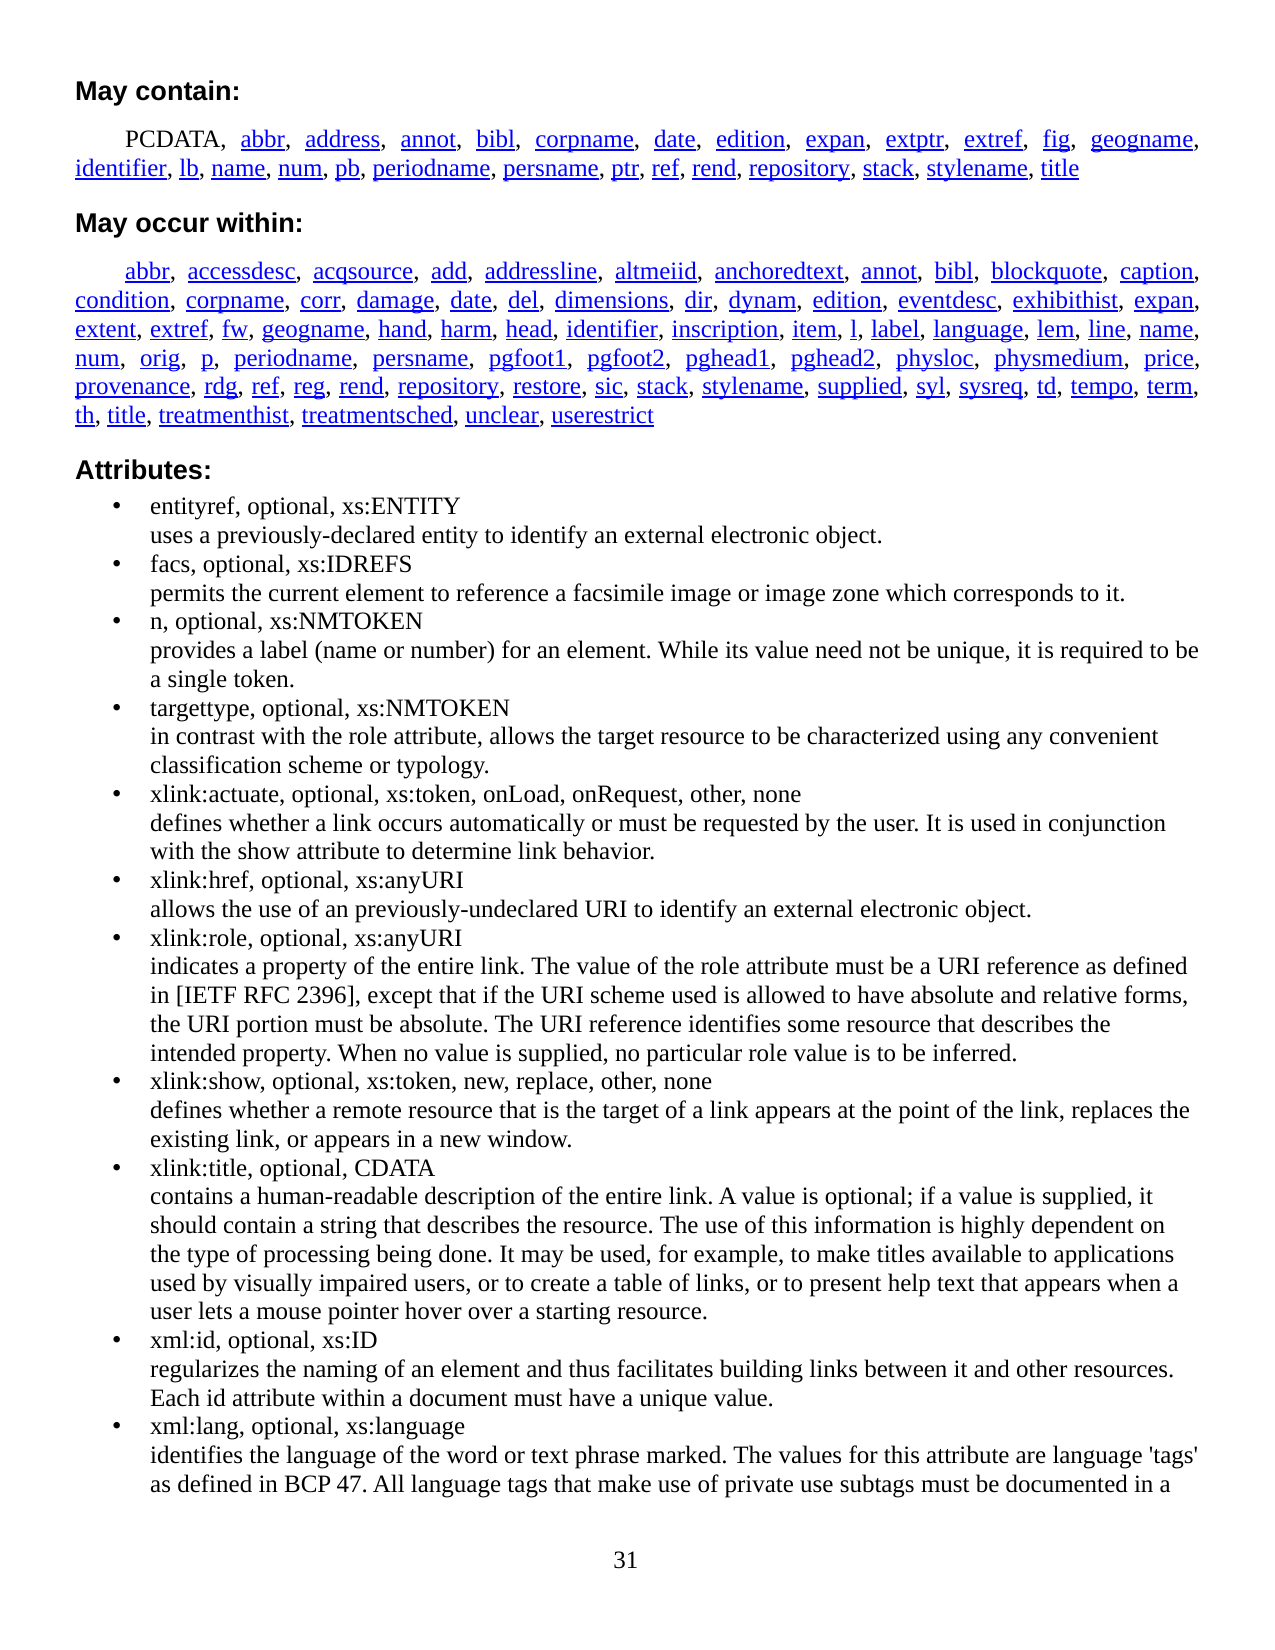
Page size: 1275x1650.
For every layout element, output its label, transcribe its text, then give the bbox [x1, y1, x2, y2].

list xml:id, optional, xs:ID regularizes the naming of an element and thus facilitates building links between it and other resources. Each id attribute within a document must have a unique value. [112, 1325, 1200, 1411]
subtitle May occur within: [75, 207, 1200, 238]
list xlink:role, optional, xs:anyURI indicates a property of the entire link. The value of the role attribute must be a URI reference as defined in [IETF RFC 2396], except that if the URI scheme used is allowed to have absolute and relative forms, the URI portion must be absolute. The URI reference identifies some resource that describes the intended property. When no value is supplied, no particular role value is to be inferred. [112, 923, 1200, 1066]
subtitle Attributes: [75, 454, 1200, 485]
text PCDATA, abbr, address, annot, bibl, corpname, date, edition, expan, extptr, extref, fig, geogname, identifier, lb, name, num, pb, periodname, persname, ptr, ref, rend, repository, stack, stylename, title [75, 124, 1200, 182]
list entityref, optional, xs:ENTITY uses a previously-declared entity to identify an external electronic object. [112, 491, 1200, 549]
list facs, optional, xs:IDREFS permits the current element to reference a facsimile image or image zone which corresponds to it. [112, 549, 1200, 606]
list xlink:href, optional, xs:anyURI allows the use of an previously-undeclared URI to identify an external electronic object. [112, 865, 1200, 923]
list xlink:title, optional, CDATA contains a human-readable description of the entire link. A value is optional; if a value is supplied, it should contain a string that describes the resource. The use of this information is highly dependent on the type of processing being done. It may be used, for example, to make titles available to applications used by visually impaired users, or to create a table of links, or to present help text that appears when a user lets a mouse pointer hover over a starting resource. [112, 1153, 1200, 1325]
subtitle May contain: [75, 75, 1200, 106]
list targettype, optional, xs:NMTOKEN in contrast with the role attribute, allows the target resource to be characterized using any convenient classification scheme or typology. [112, 693, 1200, 779]
list n, optional, xs:NMTOKEN provides a label (name or number) for an element. While its value need not be unique, it is required to be a single token. [112, 606, 1200, 693]
text abbr, accessdesc, acqsource, add, addressline, altmeiid, anchoredtext, annot, bibl, blockquote, caption, condition, corpname, corr, damage, date, del, dimensions, dir, dynam, edition, eventdesc, exhibithist, expan, extent, extref, fw, geogname, hand, harm, head, identifier, inscription, item, l, label, language, lem, line, name, num, orig, p, periodname, persname, pgfoot1, pgfoot2, pghead1, pghead2, physloc, physmedium, price, provenance, rdg, ref, reg, rend, repository, restore, sic, stack, stylename, supplied, syl, sysreq, td, tempo, term, th, title, treatmenthist, treatmentsched, unclear, userestrict [75, 256, 1200, 429]
list xlink:show, optional, xs:token, new, replace, other, none defines whether a remote resource that is the target of a link appears at the point of the link, replaces the existing link, or appears in a new window. [112, 1066, 1200, 1153]
list xlink:actuate, optional, xs:token, onLoad, onRequest, other, none defines whether a link occurs automatically or must be requested by the user. It is used in conjunction with the show attribute to determine link behavior. [112, 779, 1200, 865]
list xml:lang, optional, xs:language identifies the language of the word or text phrase marked. The values for this attribute are language 'tags' as defined in BCP 47. All language tags that make use of private use subtags must be documented in a [112, 1411, 1200, 1498]
